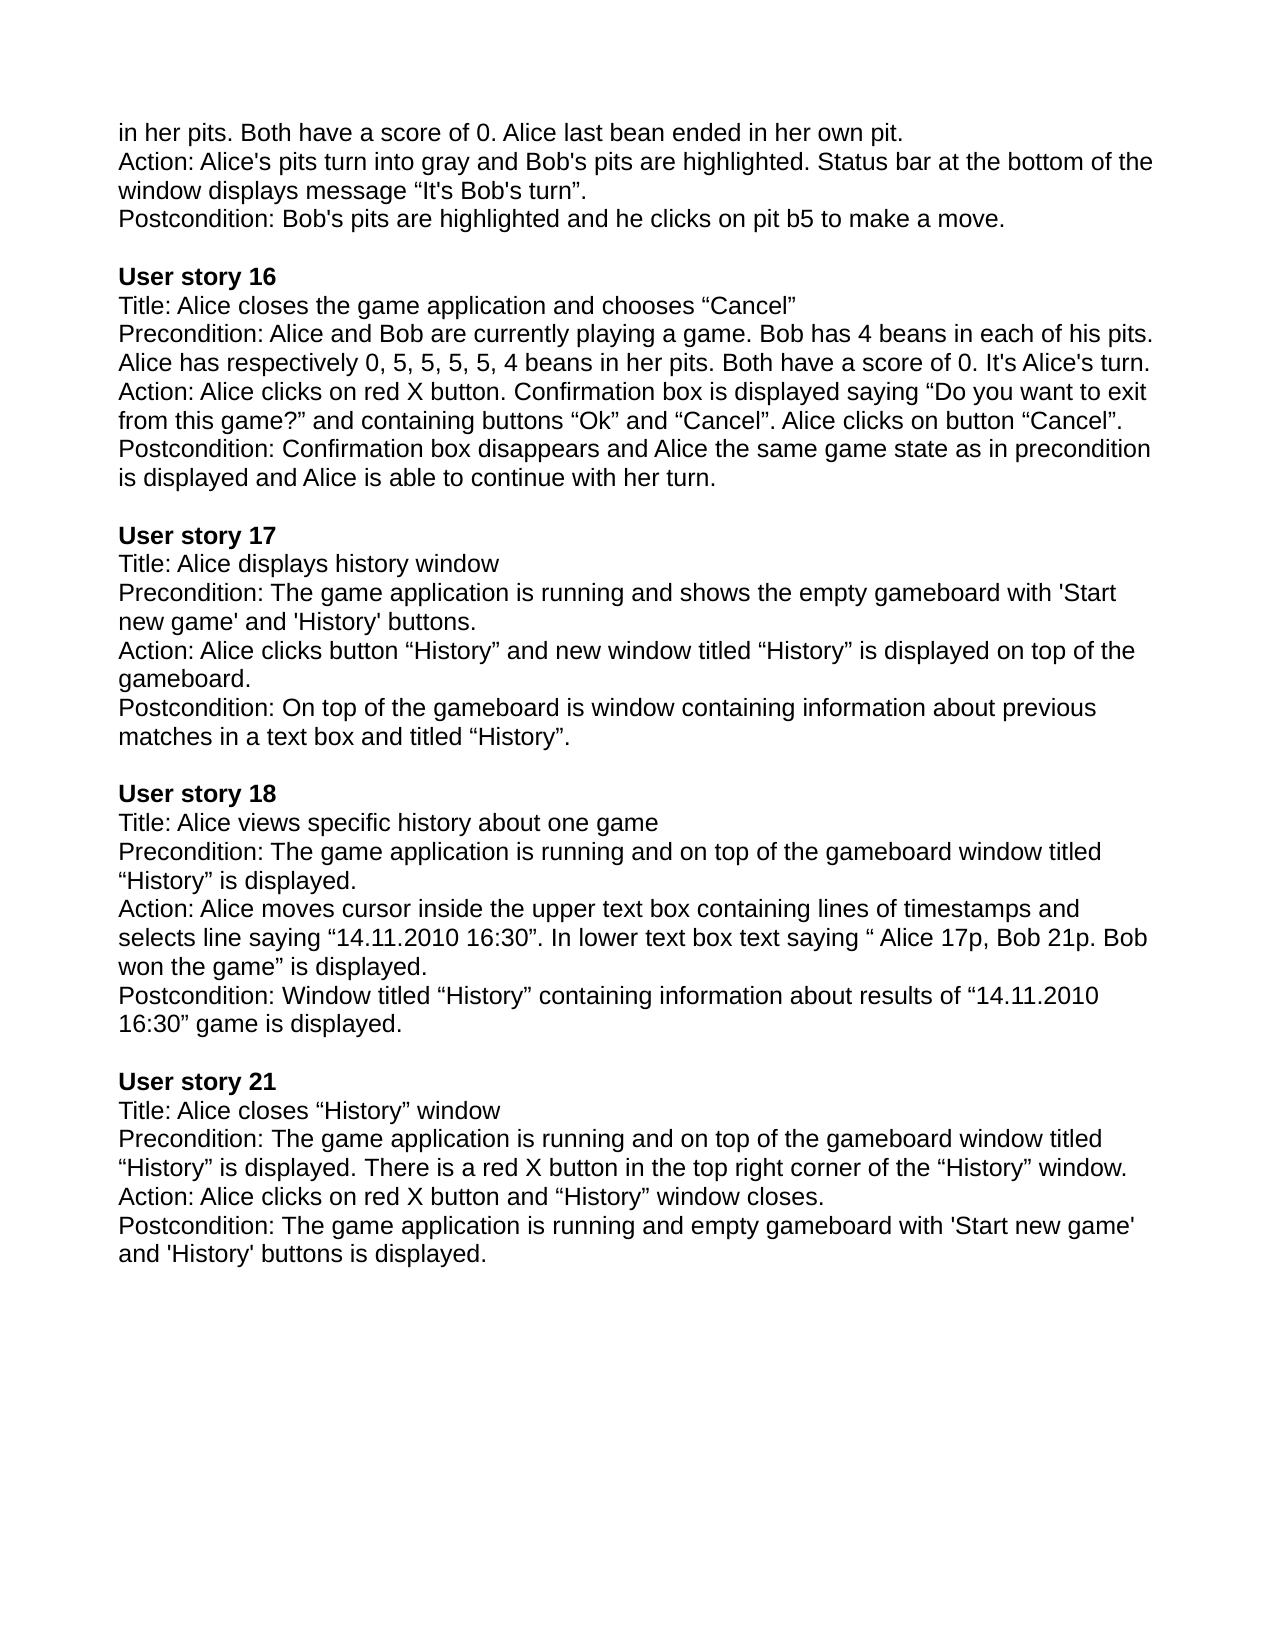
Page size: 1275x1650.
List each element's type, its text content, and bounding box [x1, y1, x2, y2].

text Postcondition: Bob's pits are highlighted and he clicks on pit b5 to make a move. [118, 204, 1157, 233]
text Action: Alice clicks on red X button and “History” window closes. [118, 1182, 1157, 1211]
text Action: Alice clicks on red X button. Confirmation box is displayed saying “Do you want to exit from this game?” and containing buttons “Ok” and “Cancel”. Alice clicks on button “Cancel”. [118, 377, 1157, 434]
text Precondition: The game application is running and on top of the gameboard window titled “History” is displayed. [118, 837, 1157, 894]
text Action: Alice moves cursor inside the upper text box containing lines of timestamps and selects line saying “14.11.2010 16:30”. In lower text box text saying “ Alice 17p, Bob 21p. Bob won the game” is displayed. [118, 894, 1157, 981]
text Title: Alice displays history window [118, 549, 1157, 578]
text Title: Alice closes the game application and chooses “Cancel” [118, 291, 1157, 319]
text Postcondition: The game application is running and empty gameboard with 'Start new game' and 'History' buttons is displayed. [118, 1211, 1157, 1268]
text Precondition: The game application is running and shows the empty gameboard with 'Start new game' and 'History' buttons. [118, 578, 1157, 636]
text User story 21 [118, 1067, 1157, 1096]
text User story 17 [118, 521, 1157, 549]
text User story 18 [118, 779, 1157, 808]
text Postcondition: On top of the gameboard is window containing information about previous matches in a text box and titled “History”. [118, 693, 1157, 751]
text User story 16 [118, 262, 1157, 291]
text Precondition: Alice and Bob are currently playing a game. Bob has 4 beans in each of his pits. Alice has respectively 0, 5, 5, 5, 5, 4 beans in her pits. Both have a score of 0. It's Alice's turn. [118, 319, 1157, 377]
text Title: Alice views specific history about one game [118, 808, 1157, 837]
text in her pits. Both have a score of 0. Alice last bean ended in her own pit. [118, 118, 1157, 147]
text Postcondition: Window titled “History” containing information about results of “14.11.2010 16:30” game is displayed. [118, 981, 1157, 1038]
text Precondition: The game application is running and on top of the gameboard window titled “History” is displayed. There is a red X button in the top right corner of the “History” window. [118, 1124, 1157, 1182]
text Title: Alice closes “History” window [118, 1096, 1157, 1124]
text Action: Alice clicks button “History” and new window titled “History” is displayed on top of the gameboard. [118, 636, 1157, 693]
text Postcondition: Confirmation box disappears and Alice the same game state as in precondition is displayed and Alice is able to continue with her turn. [118, 434, 1157, 492]
text Action: Alice's pits turn into gray and Bob's pits are highlighted. Status bar at the bottom of the window displays message “It's Bob's turn”. [118, 147, 1157, 204]
